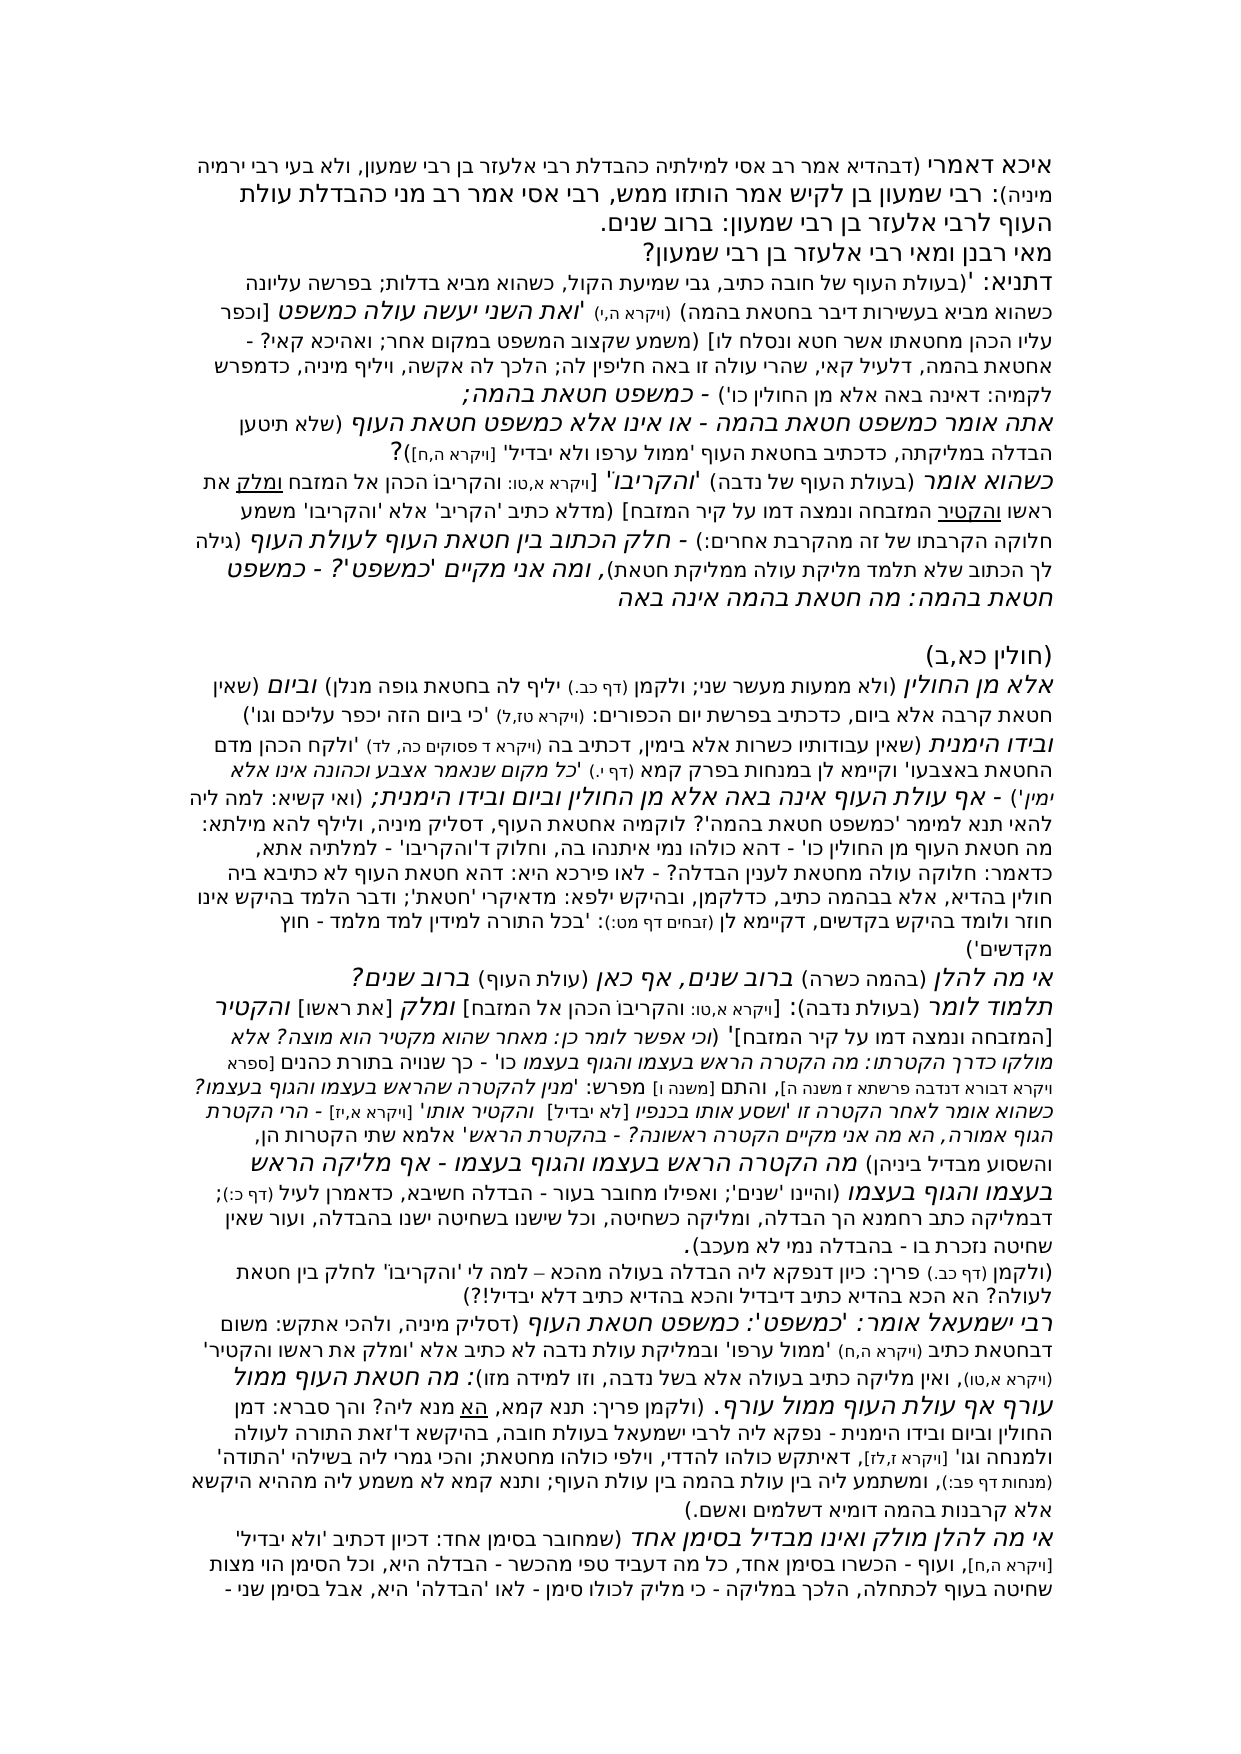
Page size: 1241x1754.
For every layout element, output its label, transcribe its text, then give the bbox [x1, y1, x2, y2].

text רבי ישמעאל אומר: 'כמשפט': כמשפט חטאת העוף (דסליק מיניה, ולהכי אתקש: משום דבחטאת כתיב (ויקרא ה,ח) 'ממול ערפו' ובמליקת עולת נדבה לא כתיב אלא 'ומלק את ראשו והקטיר' (ויקרא א,טו), ואין מליקה כתיב בעולה אלא בשל נדבה, וזו למידה מזו): מה חטאת העוף ממול עורף אף עולת העוף ממול עורף. (ולקמן פריך: תנא קמא, הא מנא ליה? והך סברא: דמן החולין וביום ובידו הימנית - נפקא ליה לרבי ישמעאל בעולת חובה, בהיקשא ד'זאת התורה לעולה ולמנחה וגו' [ויקרא ז,לז], דאיתקש כולהו להדדי, וילפי כולהו מחטאת; והכי גמרי ליה בשילהי 'התודה' (מנחות דף פב:), ומשתמע ליה בין עולת בהמה בין עולת העוף; ותנא קמא לא משמע ליה מההיא היקשא אלא קרבנות בהמה דומיא דשלמים ואשם.) [187, 1309, 1053, 1523]
text כשהוא אומר (בעולת העוף של נדבה) 'והקריבוֹ' [ויקרא א,טו: והקריבוֹ הכהן אל המזבח ומלק את ראשו והקטיר המזבחה ונמצה דמו על קיר המזבח] (מדלא כתיב 'הקריב' אלא 'והקריבו' משמע חלוקה הקרבתו של זה מהקרבת אחרים:) - חלק הכתוב בין חטאת העוף לעולת העוף (גילה לך הכתוב שלא תלמד מליקת עולה ממליקת חטאת), ומה אני מקיים 'כמשפט'? - כמשפט חטאת בהמה: מה חטאת בהמה אינה באה [187, 466, 1053, 613]
text אתה אומר כמשפט חטאת בהמה - או אינו אלא כמשפט חטאת העוף (שלא תיטען הבדלה במליקתה, כדכתיב בחטאת העוף 'ממול ערפו ולא יבדיל' [ויקרא ה,ח])? [187, 408, 1053, 466]
text אי מה להלן (בהמה כשרה) ברוב שנים, אף כאן (עולת העוף) ברוב שנים? [187, 963, 1053, 992]
text אלא מן החולין (ולא ממעות מעשר שני; ולקמן (דף כב.) יליף לה בחטאת גופה מנלן) וביום (שאין חטאת קרבה אלא ביום, כדכתיב בפרשת יום הכפורים: (ויקרא טז,ל) 'כי ביום הזה יכפר עליכם וגו') ובידו הימנית (שאין עבודותיו כשרות אלא בימין, דכתיב בה (ויקרא ד פסוקים כה, לד) 'ולקח הכהן מדם החטאת באצבעו' וקיימא לן במנחות בפרק קמא (דף י.) 'כל מקום שנאמר אצבע וכהונה אינו אלא ימין') - אף עולת העוף אינה באה אלא מן החולין וביום ובידו הימנית; (ואי קשיא: למה ליה להאי תנא למימר 'כמשפט חטאת בהמה'? לוקמיה אחטאת העוף, דסליק מיניה, ולילף להא מילתא: מה חטאת העוף מן החולין כו' - דהא כולהו נמי איתנהו בה, וחלוק ד'והקריבו' - למלתיה אתא, כדאמר: חלוקה עולה מחטאת לענין הבדלה? - לאו פירכא היא: דהא חטאת העוף לא כתיבא ביה חולין בהדיא, אלא בבהמה כתיב, כדלקמן, ובהיקש ילפא: מדאיקרי 'חטאת'; ודבר הלמד בהיקש אינו חוזר ולומד בהיקש בקדשים, דקיימא לן (זבחים דף מט:): 'בכל התורה למידין למד מלמד - חוץ מקדשים') [187, 671, 1053, 963]
text דתניא: '(בעולת העוף של חובה כתיב, גבי שמיעת הקול, כשהוא מביא בדלות; בפרשה עליונה כשהוא מביא בעשירות דיבר בחטאת בהמה) (ויקרא ה,י) 'ואת השני יעשה עולה כמשפט [וכפר עליו הכהן מחטאתו אשר חטא ונסלח לו] (משמע שקצוב המשפט במקום אחר; ואהיכא קאי? - אחטאת בהמה, דלעיל קאי, שהרי עולה זו באה חליפין לה; הלכך לה אקשה, ויליף מיניה, כדמפרש לקמיה: דאינה באה אלא מן החולין כו') - כמשפט חטאת בהמה; [187, 267, 1053, 408]
text (ולקמן (דף כב.) פריך: כיון דנפקא ליה הבדלה בעולה מהכא – למה לי 'והקריבוֹ' לחלק בין חטאת לעולה? הא הכא בהדיא כתיב דיבדיל והכא בהדיא כתיב דלא יבדיל!?) [187, 1260, 1053, 1309]
text מאי רבנן ומאי רבי אלעזר בן רבי שמעון? [187, 238, 1053, 267]
text אי מה להלן מולק ואינו מבדיל בסימן אחד (שמחובר בסימן אחד: דכיון דכתיב 'ולא יבדיל' [ויקרא ה,ח], ועוף - הכשרו בסימן אחד, כל מה דעביד טפי מהכשר - הבדלה היא, וכל הסימן הוי מצות שחיטה בעוף לכתחלה, הלכך במליקה - כי מליק לכולו סימן - לאו 'הבדלה' היא, אבל בסימן שני [187, 1523, 1053, 1601]
text (חולין כא,ב) [187, 641, 1053, 671]
text איכא דאמרי (דבהדיא אמר רב אסי למילתיה כהבדלת רבי אלעזר בן רבי שמעון, ולא בעי רבי ירמיה מיניה): רבי שמעון בן לקיש אמר הותזו ממש, רבי אסי אמר רב מני כהבדלת עולת העוף לרבי אלעזר בן רבי שמעון: ברוב שנים. [187, 150, 1053, 238]
text תלמוד לומר (בעולת נדבה): [ויקרא א,טו: והקריבוֹ הכהן אל המזבח] ומלק [את ראשו] והקטיר [המזבחה ונמצה דמו על קיר המזבח]' (וכי אפשר לומר כן: מאחר שהוא מקטיר הוא מוצה? אלא מולקו כדרך הקטרתו: מה הקטרה הראש בעצמו והגוף בעצמו כו' - כך שנויה בתורת כהנים [ספרא ויקרא דבורא דנדבה פרשתא ז משנה ה], והתם [משנה ו] מפרש: 'מנין להקטרה שהראש בעצמו והגוף בעצמו? כשהוא אומר לאחר הקטרה זו 'ושסע אותו בכנפיו [לא יבדיל] והקטיר אותו' [ויקרא א,יז] - הרי הקטרת הגוף אמורה, הא מה אני מקיים הקטרה ראשונה? - בהקטרת הראש' אלמא שתי הקטרות הן, והשסוע מבדיל ביניהן) מה הקטרה הראש בעצמו והגוף בעצמו - אף מליקה הראש בעצמו והגוף בעצמו (והיינו 'שנים'; ואפילו מחובר בעור - הבדלה חשיבא, כדאמרן לעיל (דף כ:); דבמליקה כתב רחמנא הך הבדלה, ומליקה כשחיטה, וכל שישנו בשחיטה ישנו בהבדלה, ועור שאין שחיטה נזכרת בו - בהבדלה נמי לא מעכב). [187, 992, 1053, 1260]
